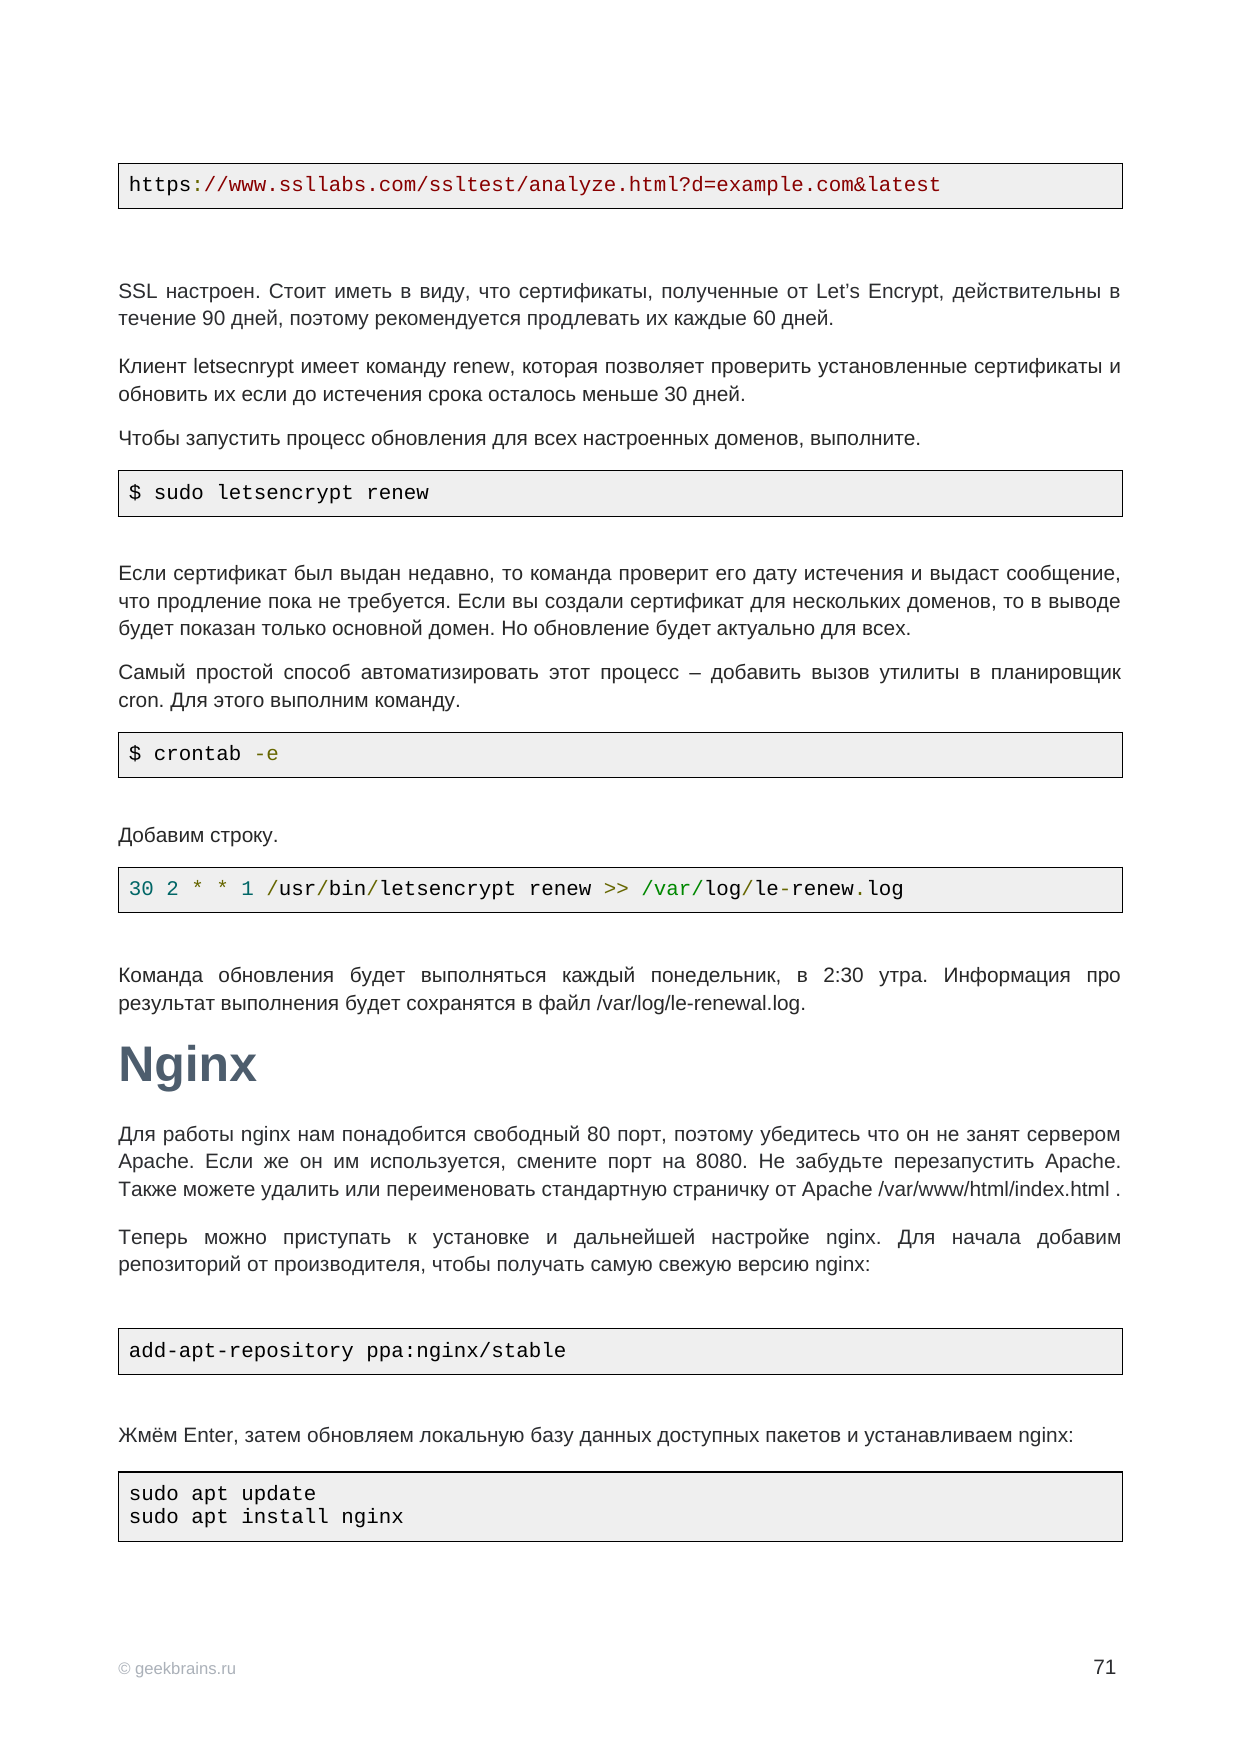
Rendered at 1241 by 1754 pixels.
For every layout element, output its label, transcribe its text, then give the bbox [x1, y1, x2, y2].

text Клиент letsecnrypt имеет команду renew, которая позволяет проверить установленные сертификаты и обновить их если до истечения срока осталось меньше 30 дней. [118, 354, 1122, 406]
text Для работы nginx нам понадобится свободный 80 порт, поэтому убедитесь что он не занят сервером Apache. Если же он им используется, смените порт на 8080. Не забудьте перезапустить Apache. Также можете удалить или переименовать стандартную страничку от Apache /var/www/html/index.html . [118, 1121, 1122, 1200]
text Жмём Enter, затем обновляем локальную базу данных доступных пакетов и устанавливаем nginx: [118, 1396, 1122, 1447]
text Если сертификат был выдан недавно, то команда проверит его дату истечения и выдаст сообщение, что продление пока не требуется. Если вы создали сертификат для нескольких доменов, то в выводе будет показан только основной домен. Но обновление будет актуально для всех. [118, 561, 1122, 640]
table_header $ sudo letsencrypt renew [119, 471, 1122, 516]
table_header https://www.ssllabs.com/ssltest/analyze.html?d=example.com&latest [119, 164, 1122, 208]
table_header $ crontab -e [119, 733, 1122, 777]
table_header add-apt-repository ppa:nginx/stable [119, 1329, 1122, 1374]
table_header 30 2 * * 1 /usr/bin/letsencrypt renew >> /var/log/le-renew.log [119, 868, 1122, 912]
text Самый простой способ автоматизировать этот процесс – добавить вызов утилиты в планировщик cron. Для этого выполним команду. [118, 660, 1122, 712]
text Чтобы запустить процесс обновления для всех настроенных доменов, выполните. [118, 426, 1122, 450]
text Команда обновления будет выполняться каждый понедельник, в 2:30 утра. Информация про результат выполнения будет сохранятся в файл /var/log/le-renewal.log. [118, 963, 1122, 1014]
text SSL настроен. Стоит иметь в виду, что сертификаты, полученные от Let’s Encrypt, действительны в течение 90 дней, поэтому рекомендуется продлевать их каждые 60 дней. [118, 278, 1122, 330]
text Добавим строку. [118, 822, 1122, 846]
subtitle Nginx [118, 1034, 1122, 1092]
table_header sudo apt update sudo apt install nginx [119, 1473, 1122, 1541]
text Теперь можно приступать к установке и дальнейшей настройке nginx. Для начала добавим репозиторий от производителя, чтобы получать самую свежую версию nginx: [118, 1225, 1122, 1276]
